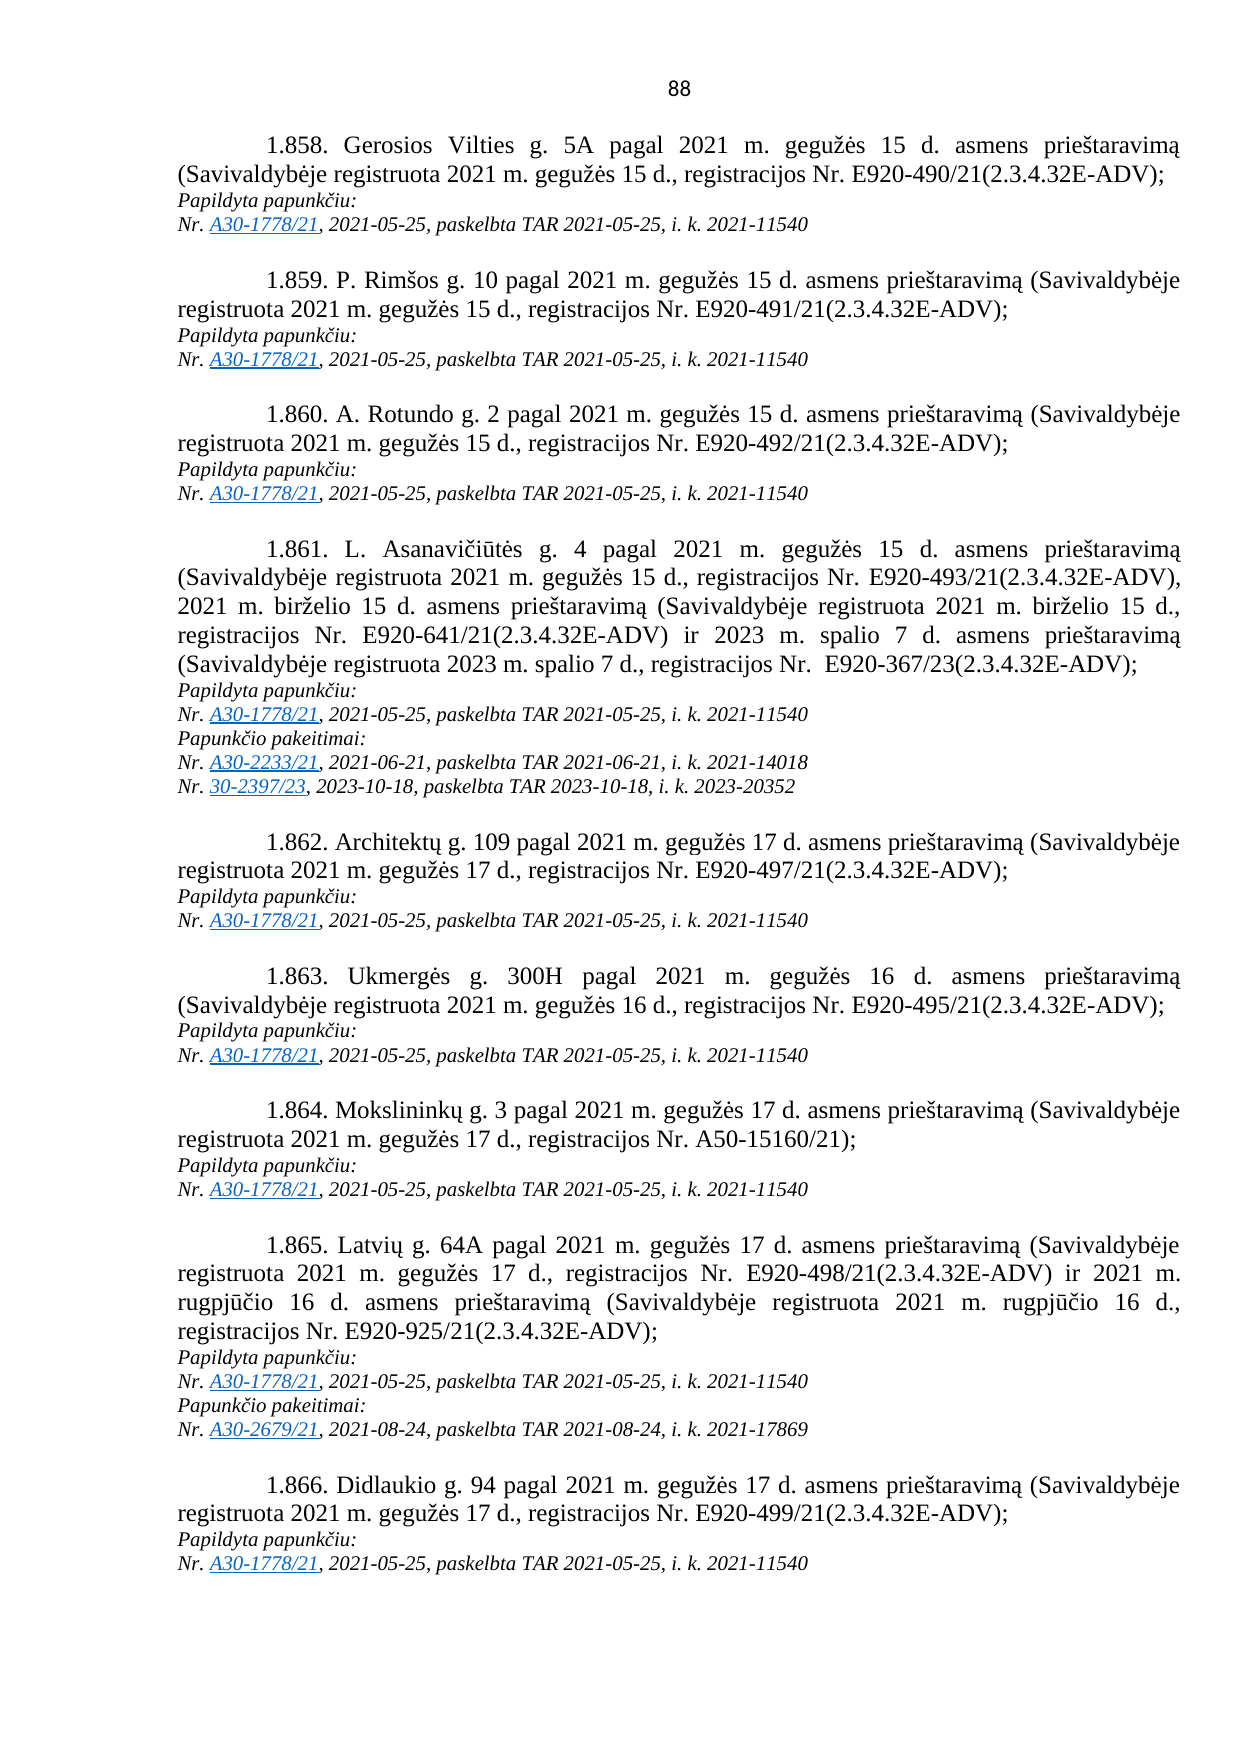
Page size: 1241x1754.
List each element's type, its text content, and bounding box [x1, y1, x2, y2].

text Nr. A30-1778/21, 2021-05-25, paskelbta TAR 2021-05-25, i. k. 2021-11540 [177, 481, 1181, 505]
text 1.862. Architektų g. 109 pagal 2021 m. gegužės 17 d. asmens prieštaravimą (Savivaldybėje registruota 2021 m. gegužės 17 d., registracijos Nr. E920-497/21(2.3.4.32E-ADV); [177, 827, 1181, 884]
text 1.860. A. Rotundo g. 2 pagal 2021 m. gegužės 15 d. asmens prieštaravimą (Savivaldybėje registruota 2021 m. gegužės 15 d., registracijos Nr. E920-492/21(2.3.4.32E-ADV); [177, 399, 1181, 457]
text Nr. A30-1778/21, 2021-05-25, paskelbta TAR 2021-05-25, i. k. 2021-11540 [177, 1551, 1181, 1575]
text Nr. A30-1778/21, 2021-05-25, paskelbta TAR 2021-05-25, i. k. 2021-11540 [177, 212, 1181, 236]
text Nr. A30-2679/21, 2021-08-24, paskelbta TAR 2021-08-24, i. k. 2021-17869 [177, 1417, 1181, 1441]
text Papildyta papunkčiu: [177, 677, 1181, 702]
text Nr. A30-1778/21, 2021-05-25, paskelbta TAR 2021-05-25, i. k. 2021-11540 [177, 1042, 1181, 1067]
text Papildyta papunkčiu: [177, 188, 1181, 212]
text Nr. A30-2233/21, 2021-06-21, paskelbta TAR 2021-06-21, i. k. 2021-14018 [177, 750, 1181, 774]
text Nr. A30-1778/21, 2021-05-25, paskelbta TAR 2021-05-25, i. k. 2021-11540 [177, 1177, 1181, 1201]
text Papildyta papunkčiu: [177, 1153, 1181, 1177]
text Papildyta papunkčiu: [177, 884, 1181, 908]
text 1.861. L. Asanavičiūtės g. 4 pagal 2021 m. gegužės 15 d. asmens prieštaravimą (Savivaldybėje registruota 2021 m. gegužės 15 d., registracijos Nr. E920-493/21(2.3.4.32E-ADV), 2021 m. birželio 15 d. asmens prieštaravimą (Savivaldybėje registruota 2021 m. birželio 15 d., registracijos Nr. E920-641/21(2.3.4.32E-ADV) ir 2023 m. spalio 7 d. asmens prieštaravimą (Savivaldybėje registruota 2023 m. spalio 7 d., registracijos Nr. E920-367/23(2.3.4.32E-ADV); [177, 534, 1181, 677]
text Papunkčio pakeitimai: [177, 726, 1181, 750]
text Nr. A30-1778/21, 2021-05-25, paskelbta TAR 2021-05-25, i. k. 2021-11540 [177, 908, 1181, 932]
text Papildyta papunkčiu: [177, 322, 1181, 347]
text Nr. 30-2397/23, 2023-10-18, paskelbta TAR 2023-10-18, i. k. 2023-20352 [177, 774, 1181, 798]
text Papildyta papunkčiu: [177, 1345, 1181, 1369]
text 1.864. Mokslininkų g. 3 pagal 2021 m. gegužės 17 d. asmens prieštaravimą (Savivaldybėje registruota 2021 m. gegužės 17 d., registracijos Nr. A50-15160/21); [177, 1095, 1181, 1153]
text Nr. A30-1778/21, 2021-05-25, paskelbta TAR 2021-05-25, i. k. 2021-11540 [177, 1369, 1181, 1393]
text 1.858. Gerosios Vilties g. 5A pagal 2021 m. gegužės 15 d. asmens prieštaravimą (Savivaldybėje registruota 2021 m. gegužės 15 d., registracijos Nr. E920-490/21(2.3.4.32E-ADV); [177, 131, 1181, 188]
text 1.863. Ukmergės g. 300H pagal 2021 m. gegužės 16 d. asmens prieštaravimą (Savivaldybėje registruota 2021 m. gegužės 16 d., registracijos Nr. E920-495/21(2.3.4.32E-ADV); [177, 961, 1181, 1018]
text Papildyta papunkčiu: [177, 1018, 1181, 1042]
text 1.866. Didlaukio g. 94 pagal 2021 m. gegužės 17 d. asmens prieštaravimą (Savivaldybėje registruota 2021 m. gegužės 17 d., registracijos Nr. E920-499/21(2.3.4.32E-ADV); [177, 1470, 1181, 1527]
text 1.865. Latvių g. 64A pagal 2021 m. gegužės 17 d. asmens prieštaravimą (Savivaldybėje registruota 2021 m. gegužės 17 d., registracijos Nr. E920-498/21(2.3.4.32E-ADV) ir 2021 m. rugpjūčio 16 d. asmens prieštaravimą (Savivaldybėje registruota 2021 m. rugpjūčio 16 d., registracijos Nr. E920-925/21(2.3.4.32E-ADV); [177, 1230, 1181, 1345]
text Nr. A30-1778/21, 2021-05-25, paskelbta TAR 2021-05-25, i. k. 2021-11540 [177, 702, 1181, 726]
text Papunkčio pakeitimai: [177, 1393, 1181, 1417]
text Papildyta papunkčiu: [177, 457, 1181, 481]
text Nr. A30-1778/21, 2021-05-25, paskelbta TAR 2021-05-25, i. k. 2021-11540 [177, 347, 1181, 371]
text 1.859. P. Rimšos g. 10 pagal 2021 m. gegužės 15 d. asmens prieštaravimą (Savivaldybėje registruota 2021 m. gegužės 15 d., registracijos Nr. E920-491/21(2.3.4.32E-ADV); [177, 265, 1181, 322]
text Papildyta papunkčiu: [177, 1527, 1181, 1551]
